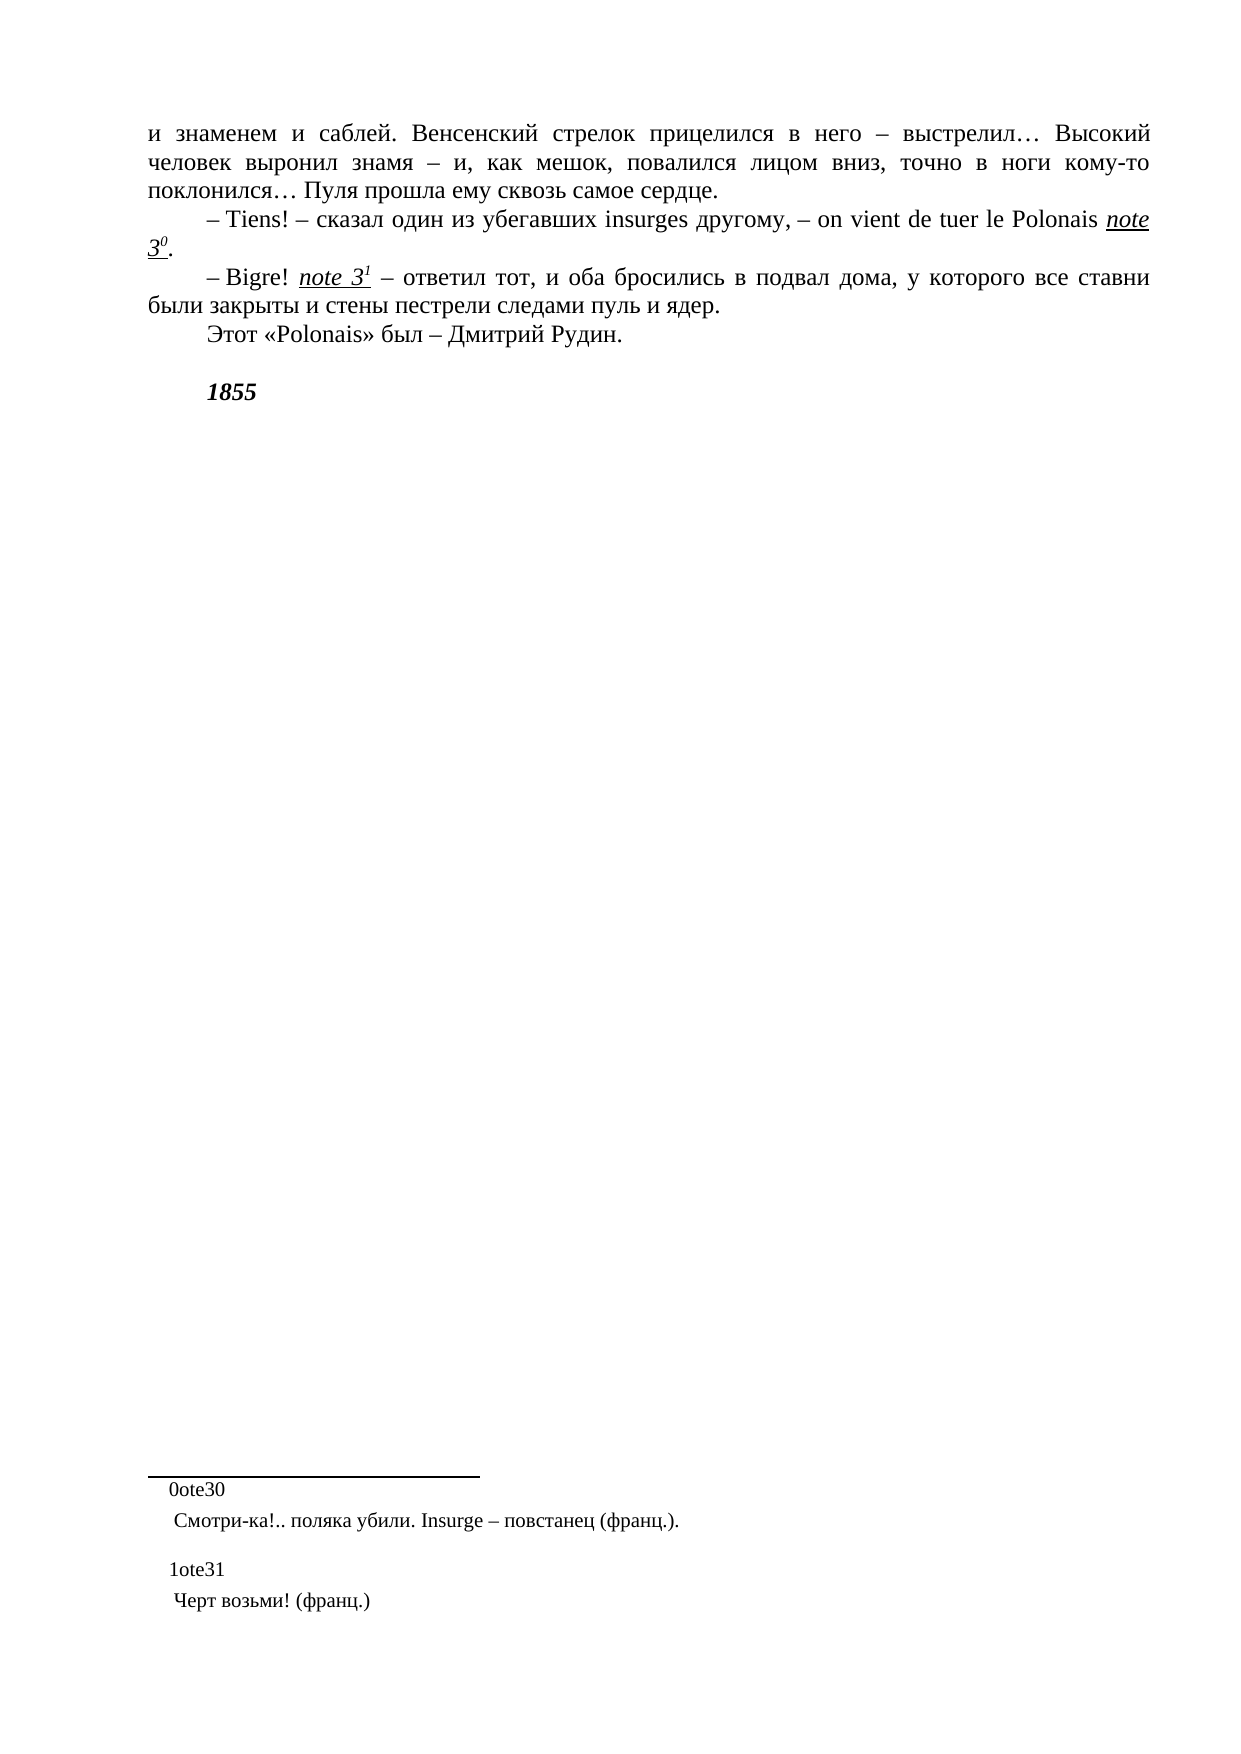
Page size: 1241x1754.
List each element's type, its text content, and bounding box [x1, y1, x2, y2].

text – Тiens! – сказал один из убегавших insurges другому, – on vient de tuer le Polonais note 3. [148, 204, 1152, 262]
text Черт возьми! (франц.) [148, 1588, 1152, 1612]
text – Bigre! note 3 – ответил тот, и оба бросились в подвал дома, у которого все ставни были закрыты и стены пестрели следами пуль и ядер. [148, 262, 1152, 319]
text ote30 [148, 1477, 1152, 1508]
text Смотри-ка!.. поляка убили. Insurge – повстанец (франц.). [148, 1508, 1152, 1532]
text 1855 [148, 377, 1152, 406]
text Этот «Polonais» был – Дмитрий Рудин. [148, 319, 1152, 348]
text и знаменем и саблей. Венсенский стрелок прицелился в него – выстрелил… Высокий человек выронил знамя – и, как мешок, повалился лицом вниз, точно в ноги кому-то поклонился… Пуля прошла ему сквозь самое сердце. [148, 118, 1152, 204]
text ote31 [148, 1556, 1152, 1588]
